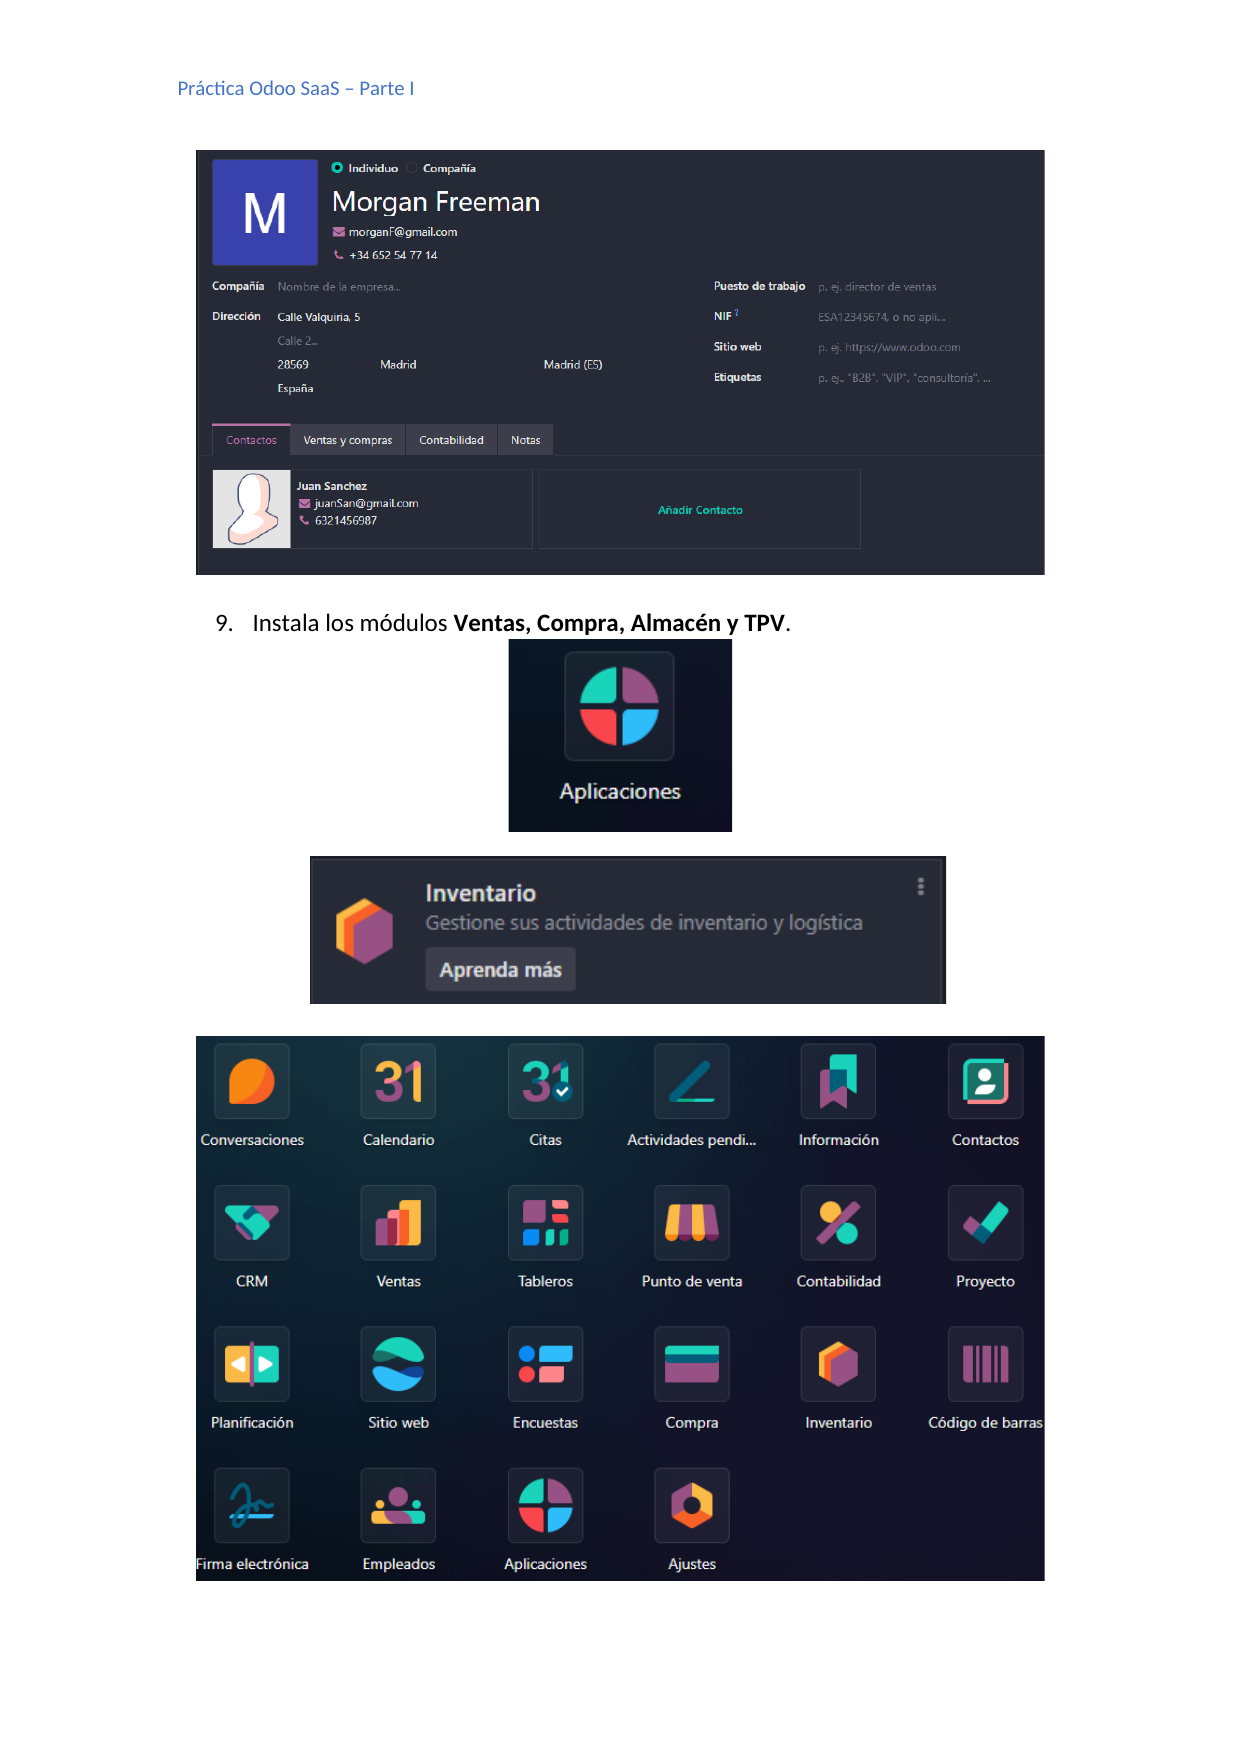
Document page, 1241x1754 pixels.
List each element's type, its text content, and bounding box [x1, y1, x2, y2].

picture [196, 1036, 1045, 1581]
list Instala los módulos Ventas, Compra, Almacén y TPV. [215, 607, 1063, 638]
picture [310, 856, 947, 1004]
picture [196, 150, 1045, 575]
picture [508, 639, 733, 832]
